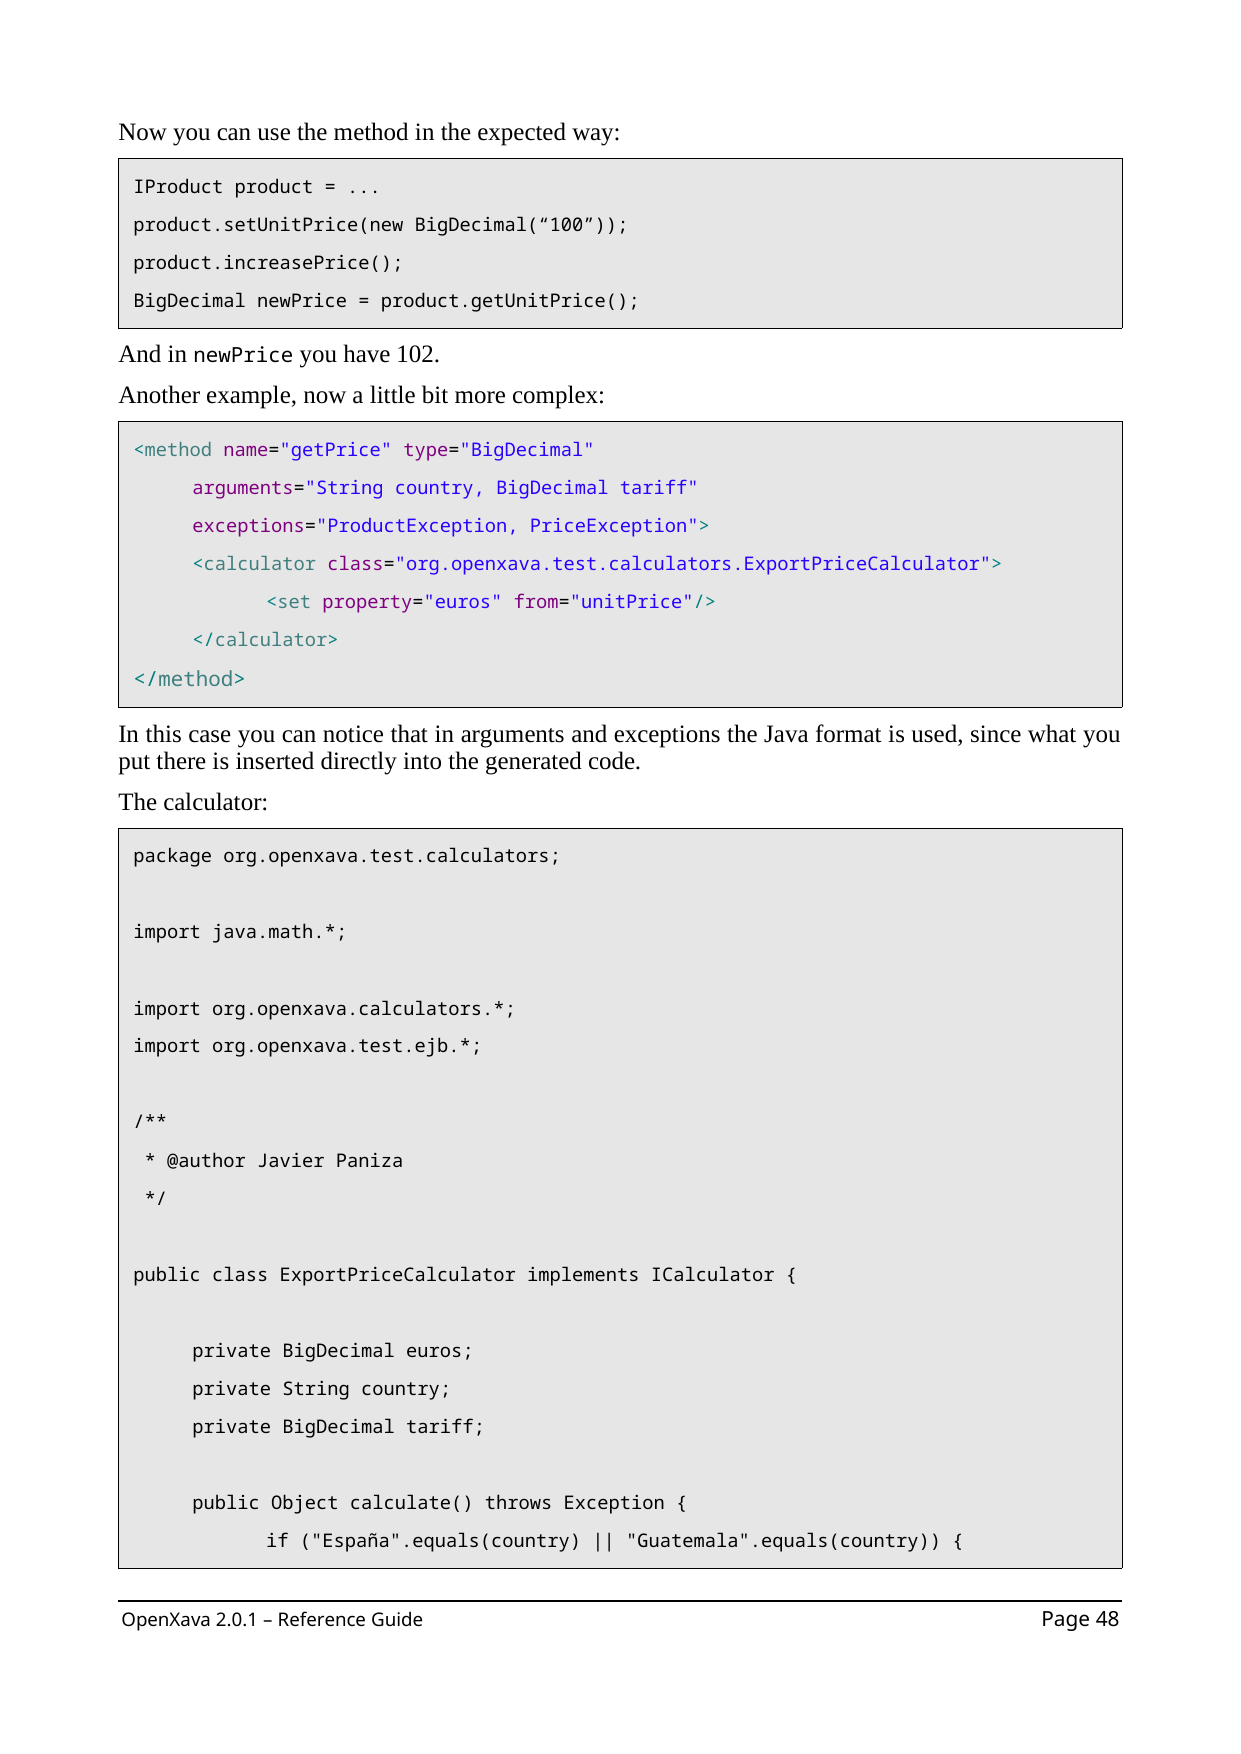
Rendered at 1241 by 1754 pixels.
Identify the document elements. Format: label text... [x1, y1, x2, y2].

text private BigDecimal tariff; [119, 1398, 1122, 1436]
text public Object calculate() throws Exception { [119, 1474, 1122, 1512]
text <set property="euros" from="unitPrice"/> [119, 573, 1122, 611]
text private BigDecimal euros; [119, 1322, 1122, 1360]
text BigDecimal newPrice = product.getUnitPrice(); [119, 272, 1122, 328]
text /** [119, 1094, 1122, 1132]
text exceptions="ProductException, PriceException"> [119, 497, 1122, 535]
text <calculator class="org.openxava.test.calculators.ExportPriceCalculator"> [119, 535, 1122, 573]
text Another example, now a little bit more complex: [118, 381, 1122, 409]
text product.increasePrice(); [119, 234, 1122, 272]
text IProduct product = ... [119, 159, 1122, 196]
text if ("España".equals(country) || "Guatemala".equals(country)) { [119, 1512, 1122, 1568]
text In this case you can notice that in arguments and exceptions the Java format is used, since what you put there is inserted directly into the generated code. [118, 720, 1122, 775]
text */ [119, 1170, 1122, 1208]
text arguments="String country, BigDecimal tariff" [119, 459, 1122, 497]
text product.setUnitPrice(new BigDecimal(“100”)); [119, 196, 1122, 234]
text </calculator> [119, 611, 1122, 649]
text package org.openxava.test.calculators; [119, 829, 1122, 866]
text import org.openxava.calculators.*; [119, 980, 1122, 1018]
text import org.openxava.test.ejb.*; [119, 1018, 1122, 1056]
text private String country; [119, 1360, 1122, 1398]
text <method name="getPrice" type="BigDecimal" [119, 422, 1122, 459]
text The calculator: [118, 788, 1122, 815]
text Now you can use the method in the expected way: [118, 118, 1122, 146]
text import java.math.*; [119, 904, 1122, 942]
text </method> [119, 649, 1122, 707]
text * @author Javier Paniza [119, 1132, 1122, 1170]
text And in newPrice you have 102. [118, 340, 1122, 368]
text public class ExportPriceCalculator implements ICalculator { [119, 1246, 1122, 1284]
